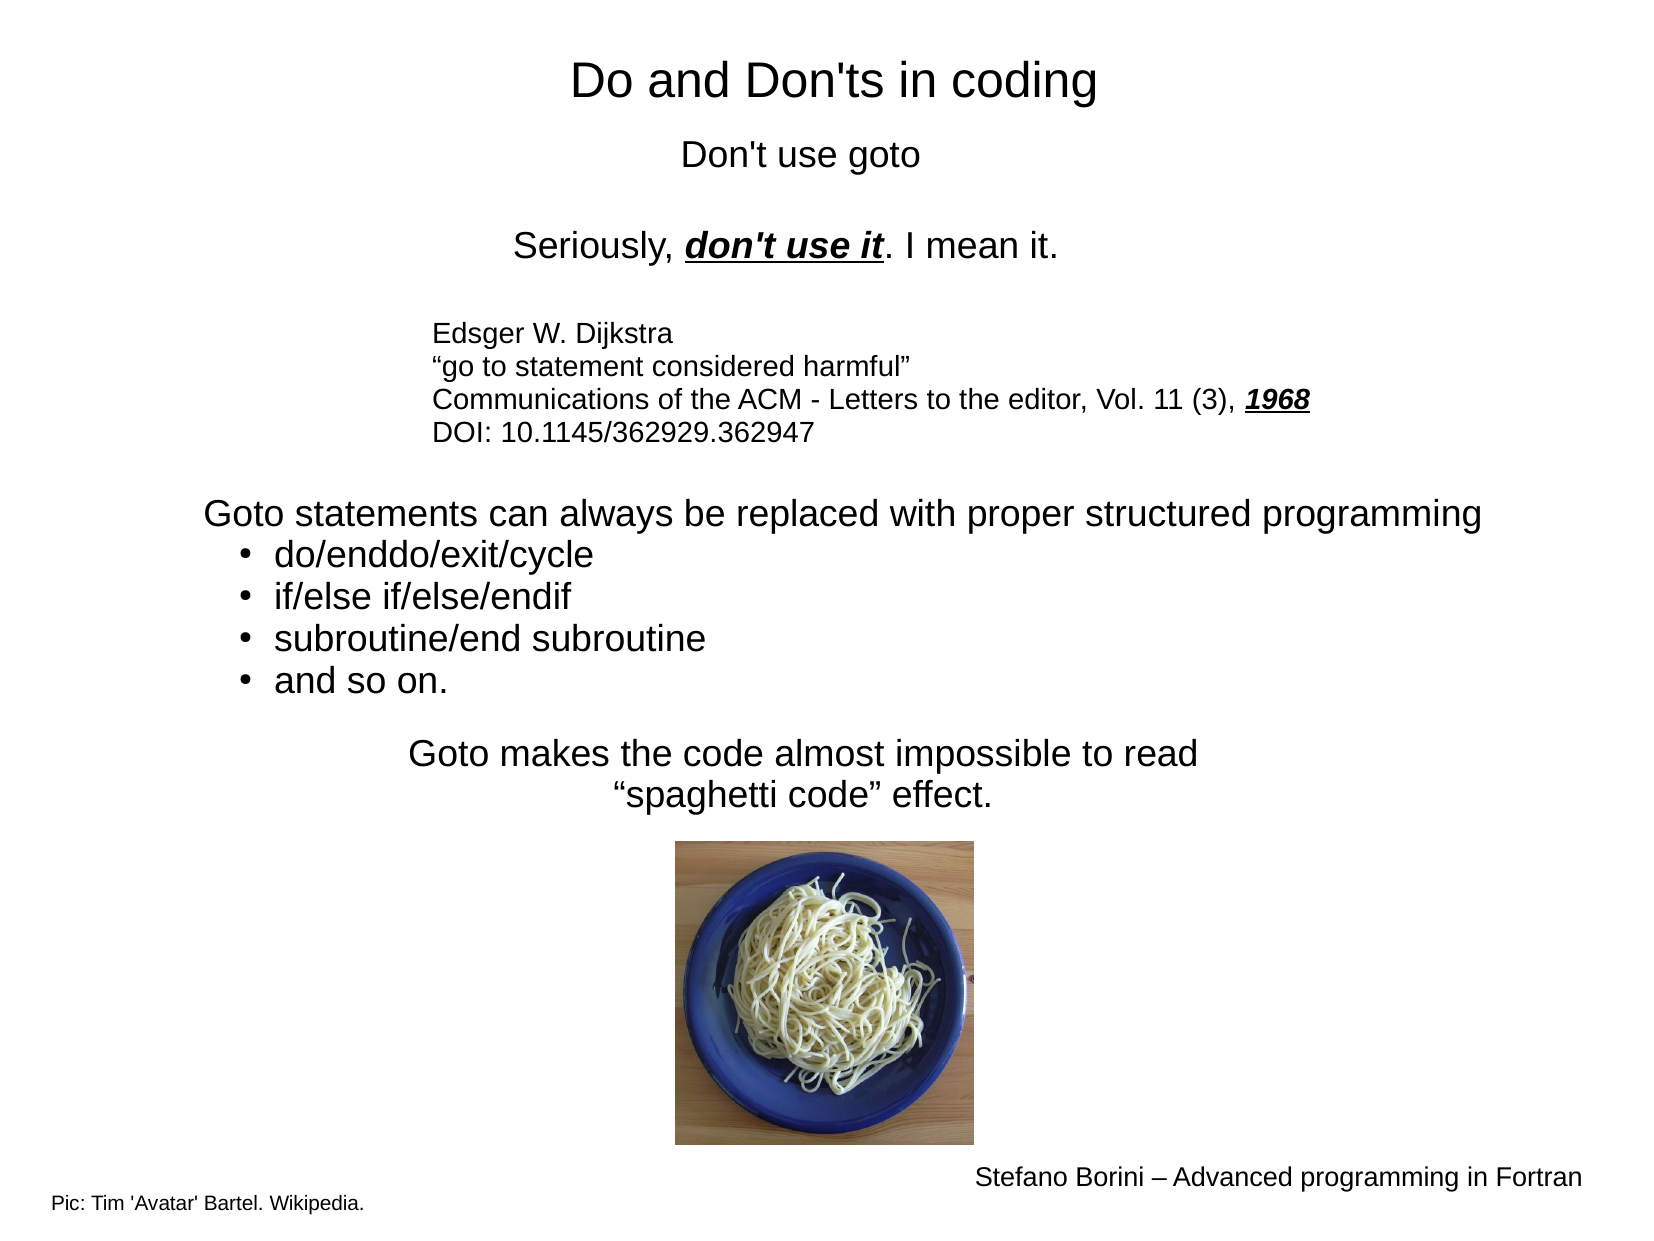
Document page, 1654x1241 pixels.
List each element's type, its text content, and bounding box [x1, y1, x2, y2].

text_box Do and Don'ts in coding [555, 44, 1126, 116]
text_box Goto statements can always be replaced with proper structured programming do/enddo/exit/cycle if/else if/else/endif subroutine/end subroutine and so on. [188, 484, 1501, 710]
text_box Goto makes the code almost impossible to read “spaghetti code” effect. [393, 724, 1216, 824]
text_box Edsger W. Dijkstra “go to statement considered harmful” Communications of the ACM - Letters to the editor, Vol. 11 (3), 1968 DOI: 10.1145/362929.362947 [417, 310, 1326, 457]
text_box Pic: Tim 'Avatar' Bartel. Wikipedia. [36, 1184, 382, 1223]
text_box Seriously, don't use it. I mean it. [498, 217, 1075, 275]
text_box Stefano Borini – Advanced programming in Fortran [960, 1154, 1598, 1201]
text_box Don't use goto [665, 126, 937, 184]
picture [675, 841, 974, 1145]
